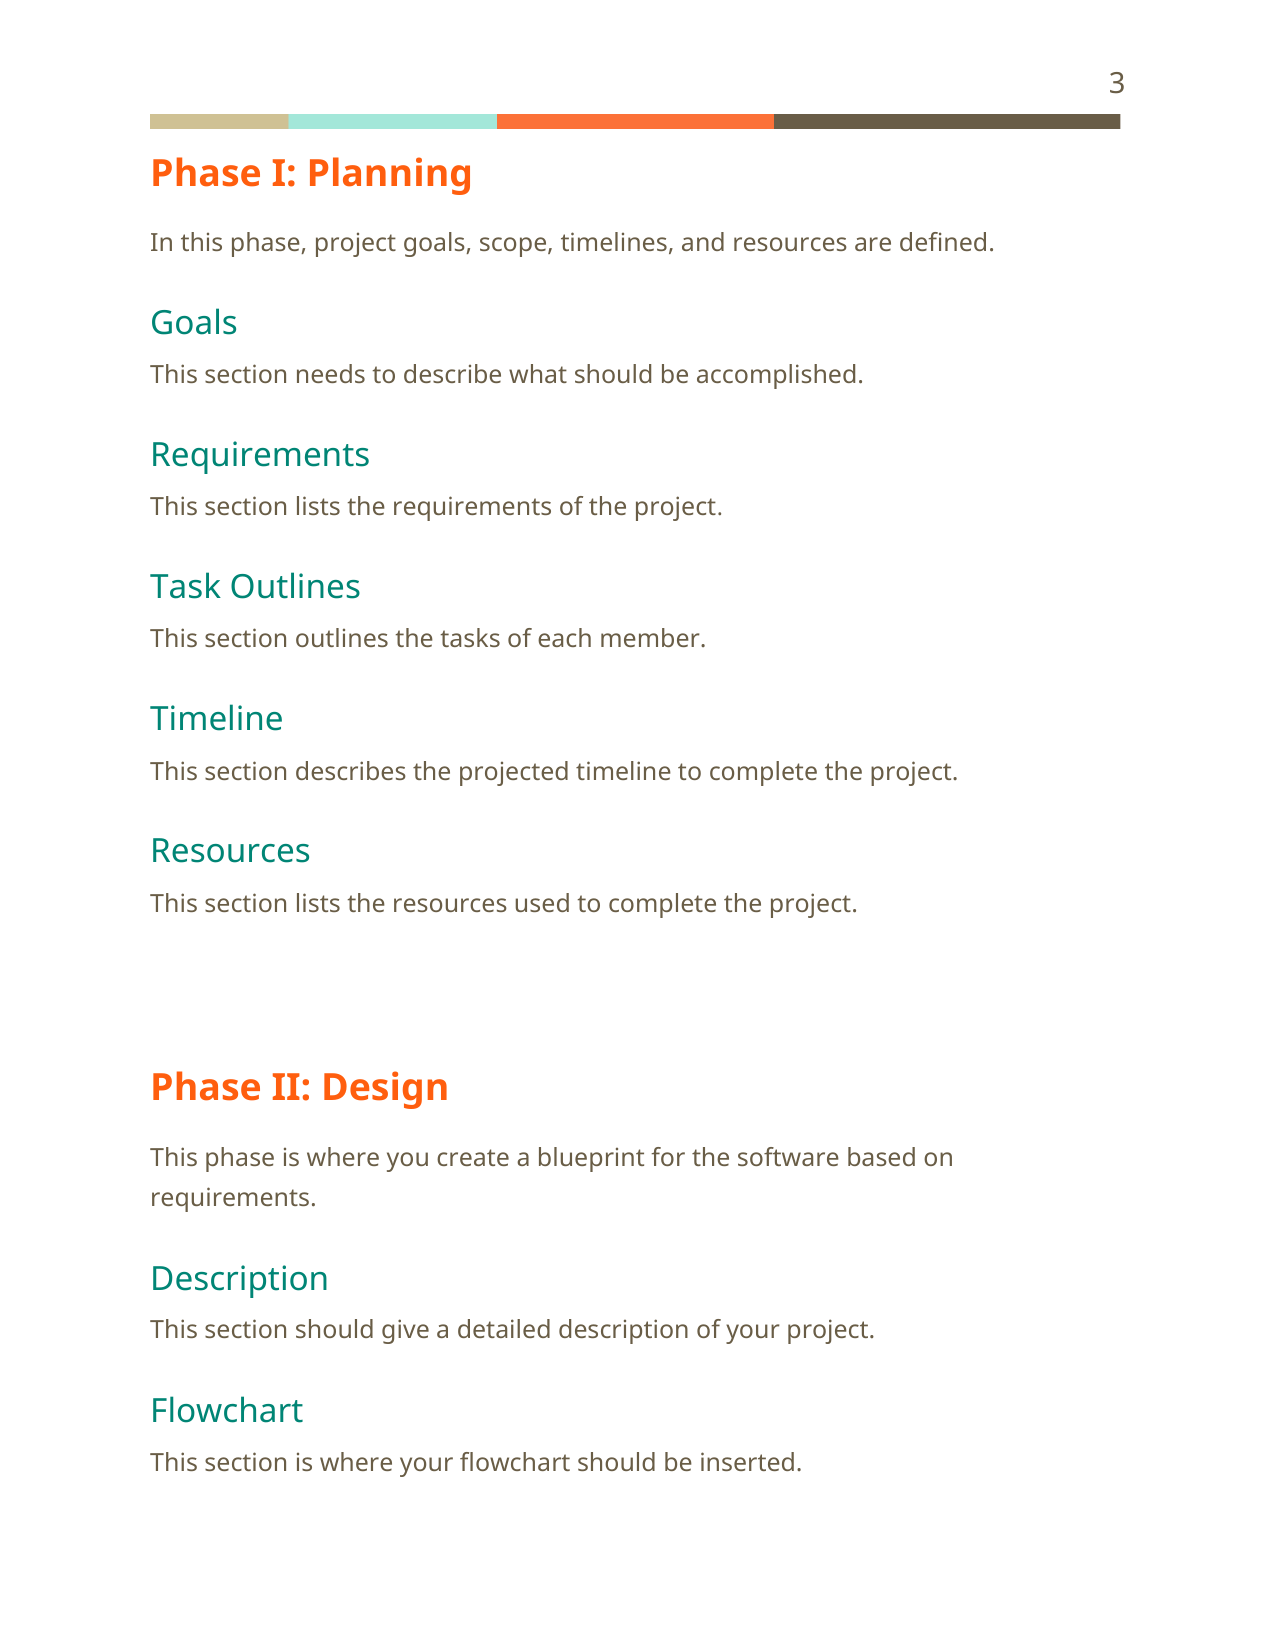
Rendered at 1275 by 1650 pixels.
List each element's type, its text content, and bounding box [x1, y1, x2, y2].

subtitle Phase II: Design [150, 1060, 1125, 1111]
text This phase is where you create a blueprint for the software based on requirements. [150, 1139, 1125, 1214]
subtitle Timeline [150, 695, 1125, 741]
subtitle Flowchart [150, 1386, 1125, 1432]
text This section describes the projected timeline to complete the project. [150, 753, 1125, 787]
subtitle Task Outlines [150, 563, 1125, 608]
text This section is where your flowchart should be inserted. [150, 1444, 1125, 1478]
subtitle Requirements [150, 431, 1125, 476]
text This section lists the requirements of the project. [150, 489, 1125, 523]
picture [150, 114, 1121, 129]
subtitle Description [150, 1254, 1125, 1300]
text This section lists the resources used to complete the project. [150, 885, 1125, 919]
subtitle Resources [150, 827, 1125, 873]
text This section should give a detailed description of your project. [150, 1312, 1125, 1346]
text In this phase, project goals, scope, timelines, and resources are defined. [150, 225, 1125, 259]
subtitle Goals [150, 299, 1125, 344]
text This section needs to describe what should be accomplished. [150, 357, 1125, 391]
text This section outlines the tasks of each member. [150, 621, 1125, 655]
subtitle Phase I: Planning [150, 146, 1125, 197]
